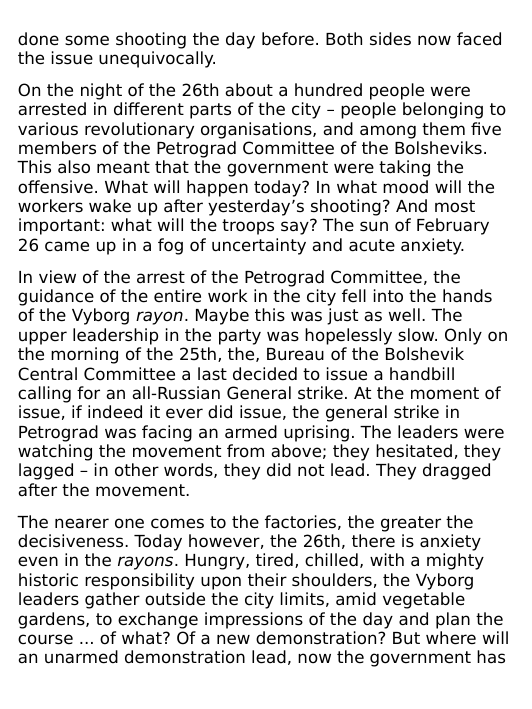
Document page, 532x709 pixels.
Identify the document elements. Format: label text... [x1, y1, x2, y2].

text On the night of the 26th about a hundred people were arrested in different parts of the city – people belonging to various revolutionary organisations, and among them five members of the Petrograd Committee of the Bolsheviks. This also meant that the government were taking the offensive. What will happen today? In what mood will the workers wake up after yesterday’s shooting? And most important: what will the troops say? The sun of February 26 came up in a fog of uncertainty and acute anxiety. [18, 81, 514, 255]
text The nearer one comes to the factories, the greater the decisiveness. Today however, the 26th, there is anxiety even in the rayons. Hungry, tired, chilled, with a mighty historic responsibility upon their shoulders, the Vyborg leaders gather outside the city limits, amid vegetable gardens, to exchange impressions of the day and plan the course ... of what? Of a new demonstration? But where will an unarmed demonstration lead, now the government has [18, 513, 514, 668]
text done some shooting the day before. Both sides now faced the issue unequivocally. [18, 29, 514, 68]
text In view of the arrest of the Petrograd Committee, the guidance of the entire work in the city fell into the hands of the Vyborg rayon. Maybe this was just as well. The upper leadership in the party was hopelessly slow. Only on the morning of the 25th, the, Bureau of the Bolshevik Central Committee a last decided to issue a handbill calling for an all-Russian General strike. At the moment of issue, if indeed it ever did issue, the general strike in Petrograd was facing an armed uprising. The leaders were watching the movement from above; they hesitated, they lagged – in other words, they did not lead. They dragged after the movement. [18, 268, 514, 500]
